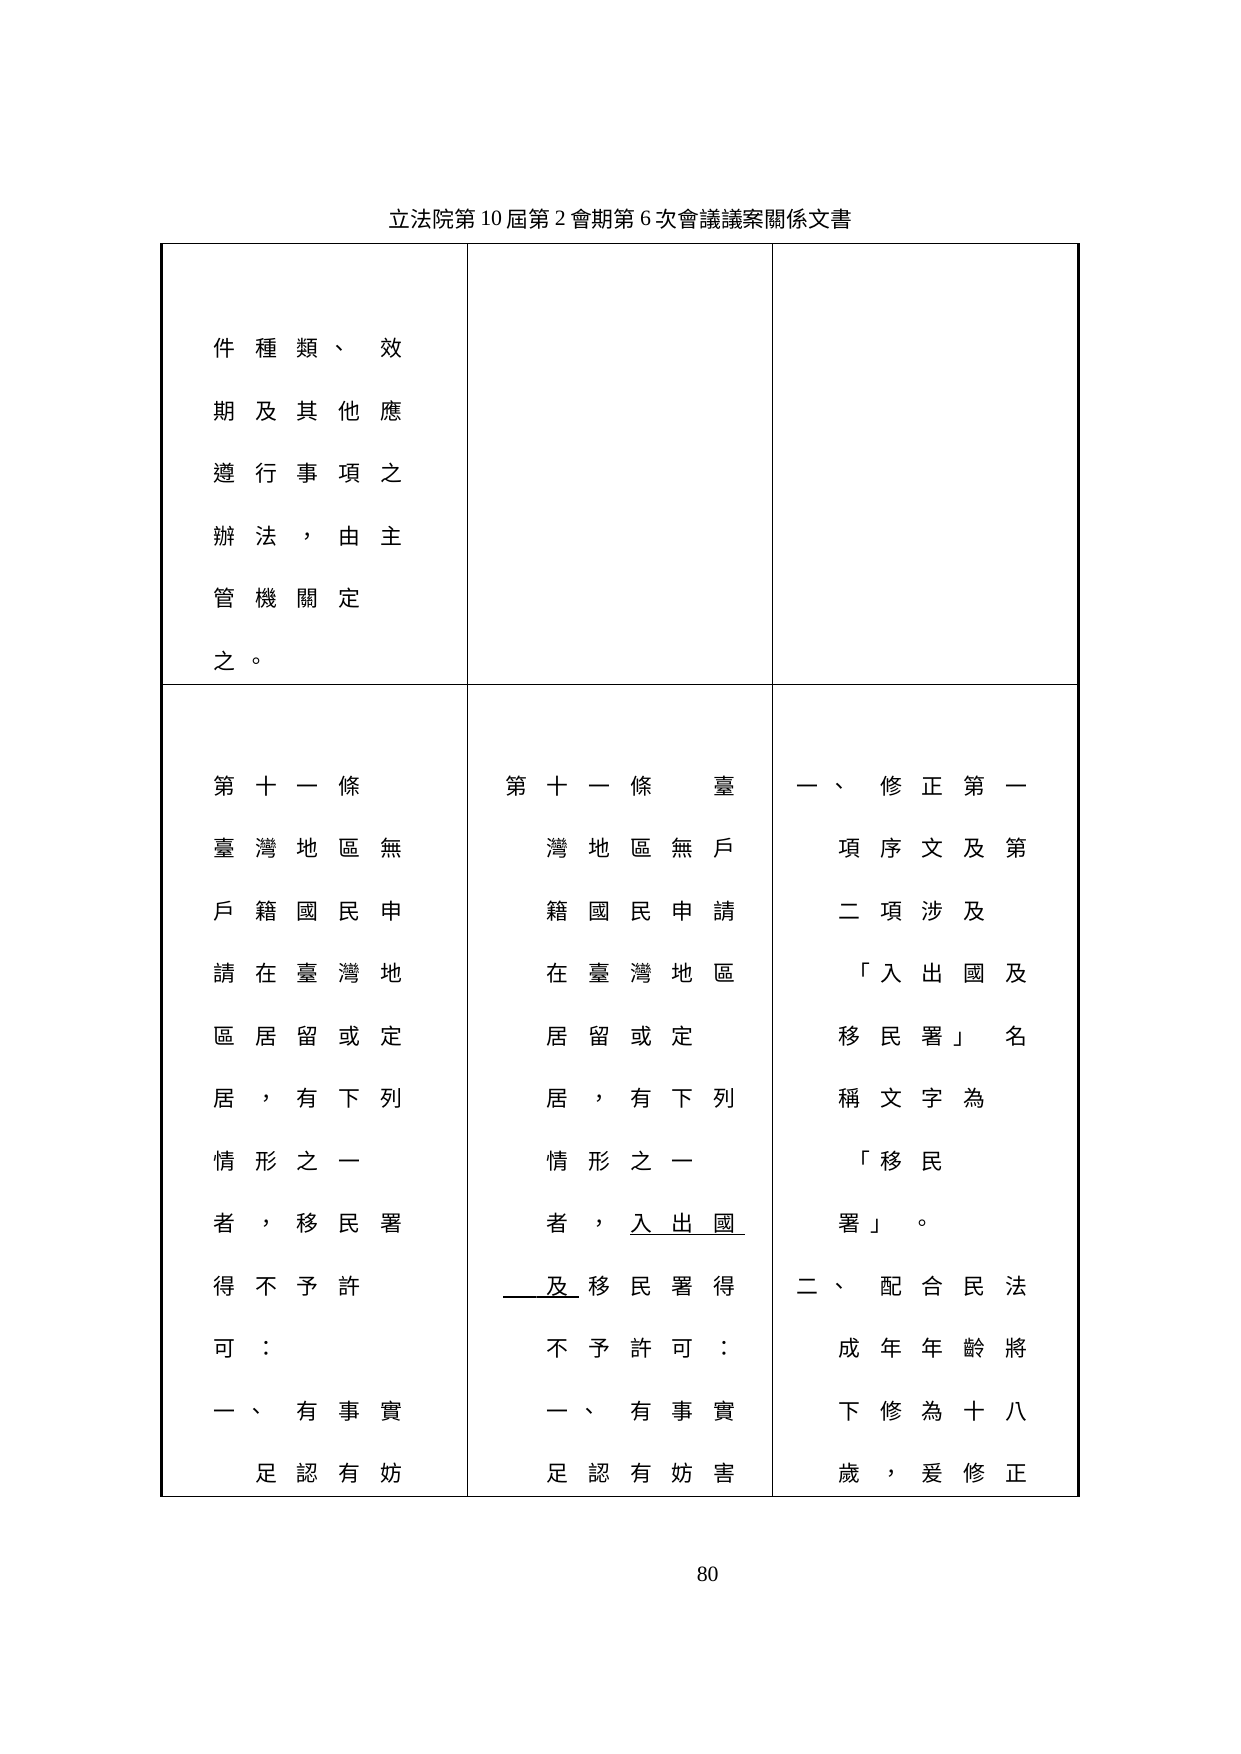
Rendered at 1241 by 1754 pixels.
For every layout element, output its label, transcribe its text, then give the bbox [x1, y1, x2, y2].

table_cell [773, 244, 1077, 683]
table_cell 件種類、效期及其他應遵行事項之辦法，由主管機關定之。 [163, 244, 467, 683]
table_cell 第十一條 臺灣地區無戶籍國民申請在臺灣地區居留或定居，有下列情形之一者，入出國及移民署得不予許可： 一、有事實足認有妨害 [468, 685, 772, 1496]
table_cell [468, 244, 772, 683]
table_cell 一、修正第一項序文及第二項涉及「入出國及移民署」名稱文字為「移民署」。 二、配合民法成年年齡將下修為十八歲，爰修正 [773, 685, 1077, 1496]
table_cell 第十一條 臺灣地區無戶籍國民申請在臺灣地區居留或定居，有下列情形之一者，移民署得不予許可： 一、有事實足認有妨 [163, 685, 467, 1496]
